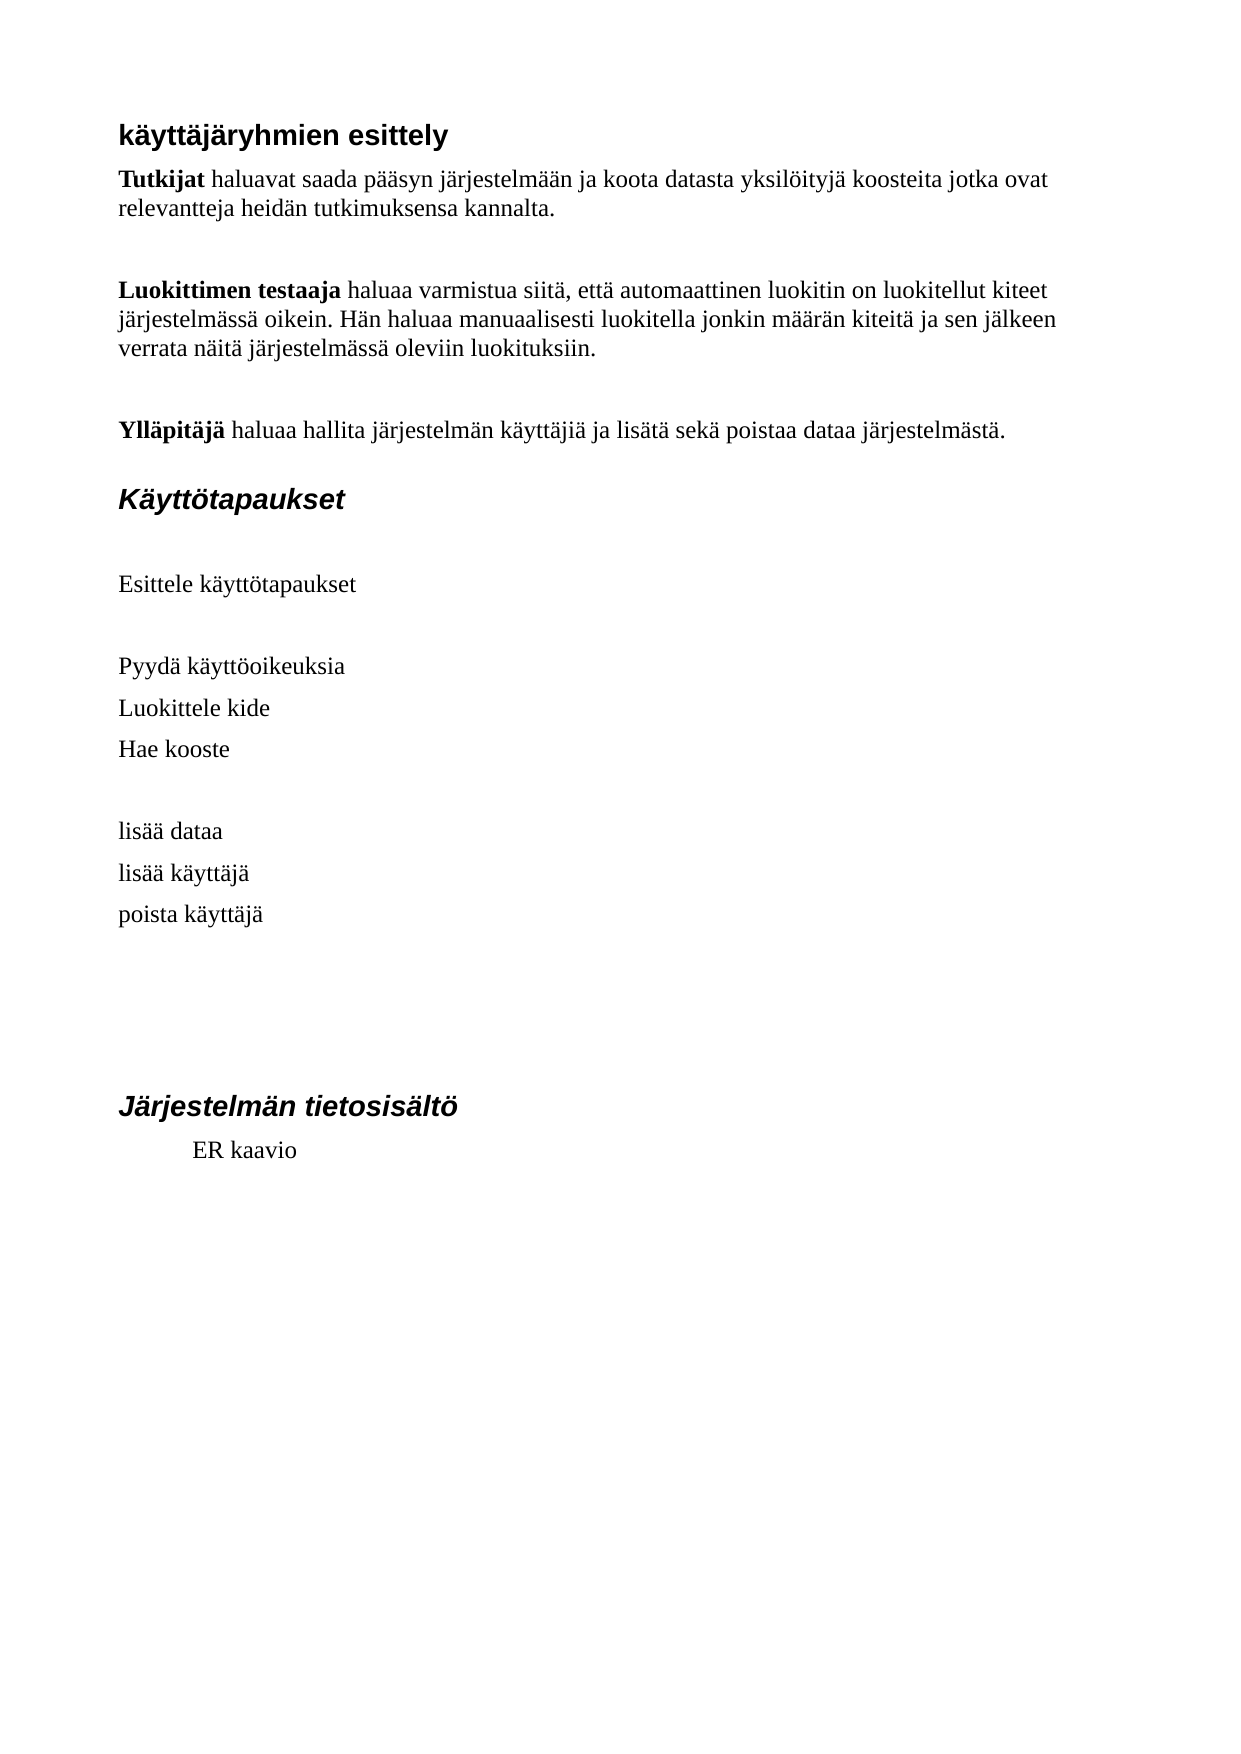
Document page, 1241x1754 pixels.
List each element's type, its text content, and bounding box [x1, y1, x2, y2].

text Pyydä käyttöoikeuksia [118, 651, 1122, 680]
text poista käyttäjä [118, 899, 1122, 928]
text Hae kooste [118, 734, 1122, 763]
text Ylläpitäjä haluaa hallita järjestelmän käyttäjiä ja lisätä sekä poistaa dataa järjestelmästä. [118, 415, 1122, 444]
text lisää dataa [118, 816, 1122, 845]
text ER kaavio [118, 1135, 1122, 1164]
text lisää käyttäjä [118, 858, 1122, 886]
text Luokittele kide [118, 693, 1122, 721]
subtitle Käyttötapaukset [118, 482, 1122, 515]
text Esittele käyttötapaukset [118, 569, 1122, 598]
subtitle Järjestelmän tietosisältö [118, 1089, 1122, 1122]
subtitle käyttäjäryhmien esittely [118, 118, 1122, 152]
text Luokittimen testaaja haluaa varmistua siitä, että automaattinen luokitin on luokitellut kiteet järjestelmässä oikein. Hän haluaa manuaalisesti luokitella jonkin määrän kiteitä ja sen jälkeen verrata näitä järjestelmässä oleviin luokituksiin. [118, 275, 1122, 362]
text Tutkijat haluavat saada pääsyn järjestelmään ja koota datasta yksilöityjä koosteita jotka ovat relevantteja heidän tutkimuksensa kannalta. [118, 164, 1122, 222]
